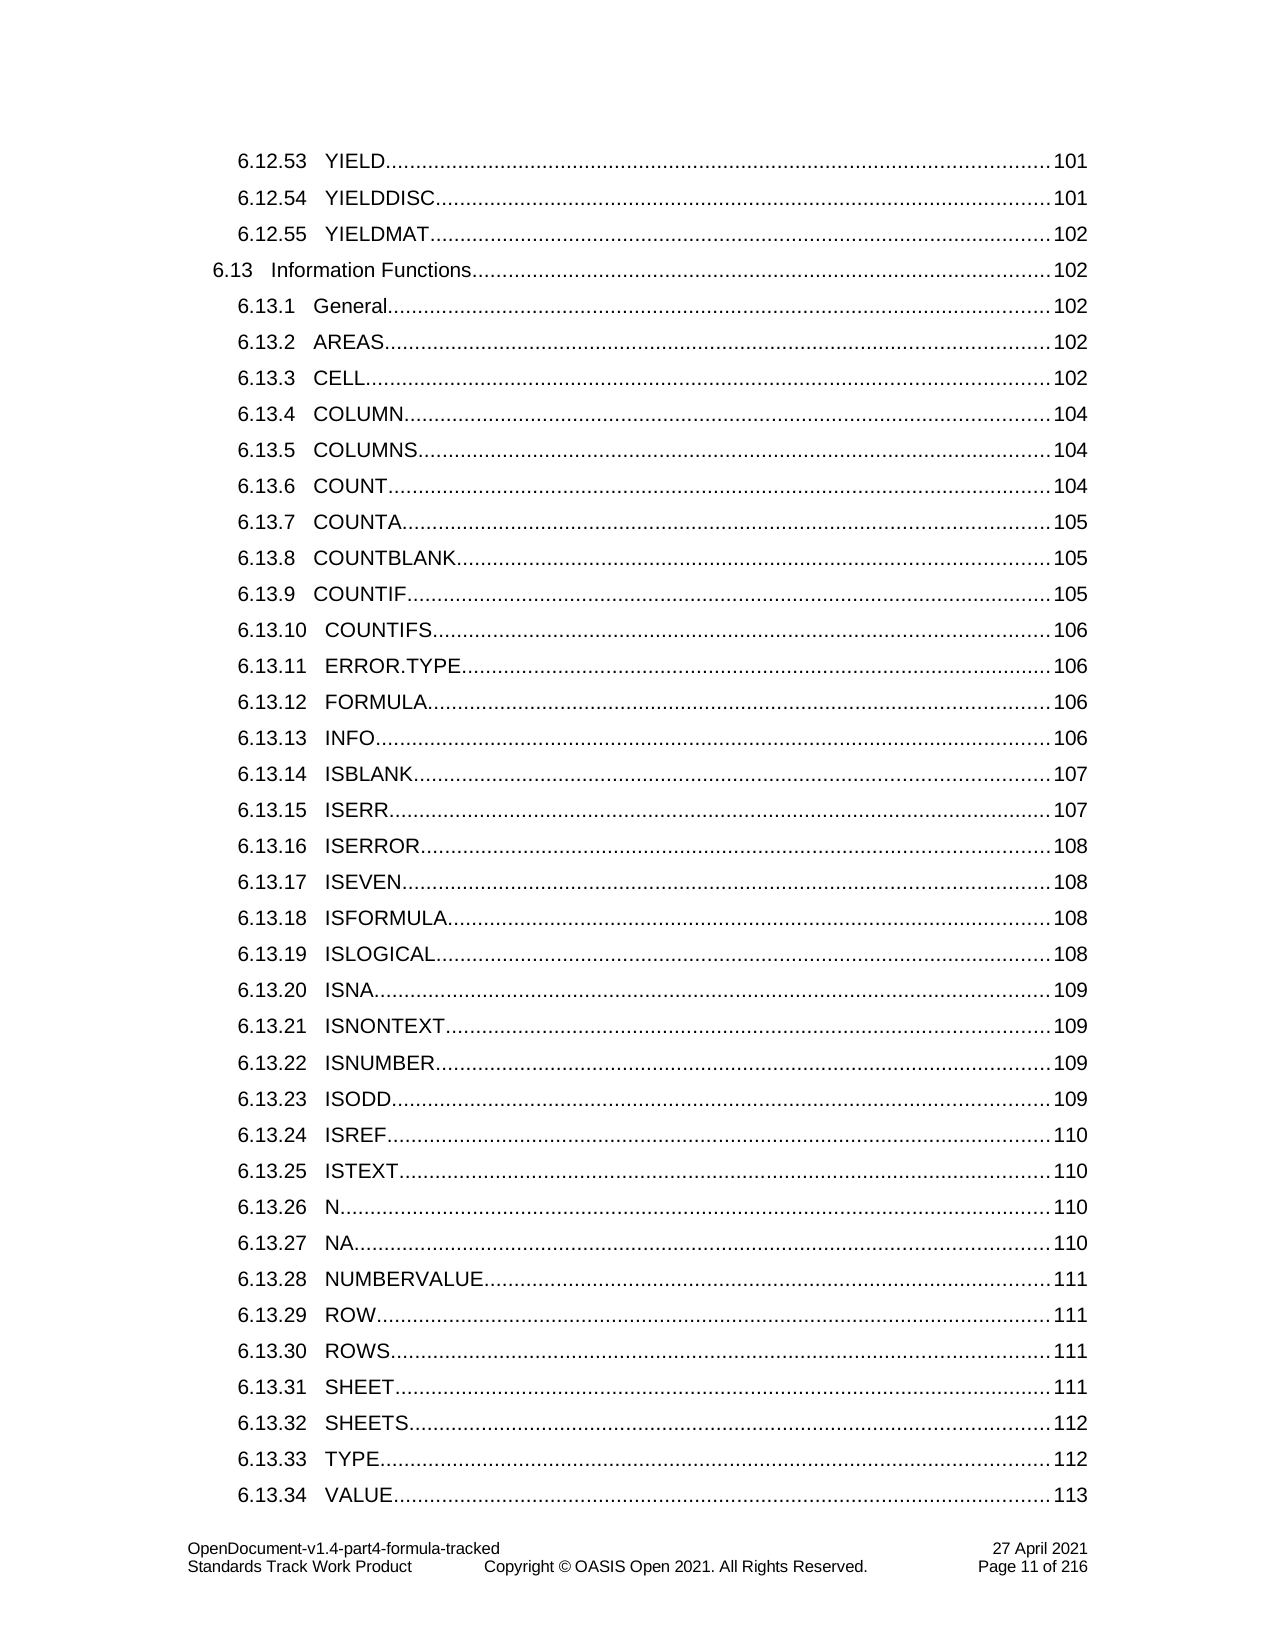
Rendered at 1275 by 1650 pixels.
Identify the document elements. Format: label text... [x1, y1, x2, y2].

text 6.13.24 ISREF 110 [237, 1123, 1088, 1147]
text 6.13.30 ROWS 111 [237, 1339, 1088, 1363]
text 6.13.25 ISTEXT 110 [237, 1159, 1088, 1183]
text 6.13.8 COUNTBLANK 105 [237, 546, 1088, 570]
text 6.13.7 COUNTA 105 [237, 510, 1088, 534]
text 6.13.26 N 110 [237, 1195, 1088, 1219]
text 6.13.14 ISBLANK 107 [237, 763, 1088, 786]
text 6.12.53 YIELD 101 [237, 150, 1088, 173]
text 6.13.32 SHEETS 112 [237, 1411, 1088, 1435]
text 6.12.55 YIELDMAT 102 [237, 222, 1088, 246]
text 6.13.23 ISODD 109 [237, 1087, 1088, 1111]
text 6.13.3 CELL 102 [237, 366, 1088, 390]
text 6.13.11 ERROR.TYPE 106 [237, 654, 1088, 678]
text 6.13.12 FORMULA 106 [237, 691, 1088, 714]
text 6.13.2 AREAS 102 [237, 330, 1088, 354]
text 6.13.15 ISERR 107 [237, 799, 1088, 822]
text 6.13.10 COUNTIFS 106 [237, 618, 1088, 642]
text 6.13.9 COUNTIF 105 [237, 582, 1088, 606]
text 6.13.33 TYPE 112 [237, 1447, 1088, 1471]
text 6.13.17 ISEVEN 108 [237, 871, 1088, 894]
text 6.13.28 NUMBERVALUE 111 [237, 1267, 1088, 1291]
text 6.13.20 ISNA 109 [237, 979, 1088, 1002]
text 6.13.31 SHEET 111 [237, 1375, 1088, 1399]
text 6.13.18 ISFORMULA 108 [237, 907, 1088, 930]
text 6.13.21 ISNONTEXT 109 [237, 1015, 1088, 1038]
text 6.13.16 ISERROR 108 [237, 835, 1088, 858]
text 6.13 Information Functions 102 [212, 258, 1088, 282]
text 6.13.29 ROW 111 [237, 1303, 1088, 1327]
text 6.13.1 General 102 [237, 294, 1088, 318]
text 6.13.27 NA 110 [237, 1231, 1088, 1255]
text 6.13.13 INFO 106 [237, 727, 1088, 750]
text 6.13.22 ISNUMBER 109 [237, 1051, 1088, 1074]
text 6.13.19 ISLOGICAL 108 [237, 943, 1088, 966]
text 6.13.5 COLUMNS 104 [237, 438, 1088, 462]
text 6.13.34 VALUE 113 [237, 1483, 1088, 1507]
text 6.12.54 YIELDDISC 101 [237, 186, 1088, 209]
text 6.13.6 COUNT 104 [237, 474, 1088, 498]
text 6.13.4 COLUMN 104 [237, 402, 1088, 426]
